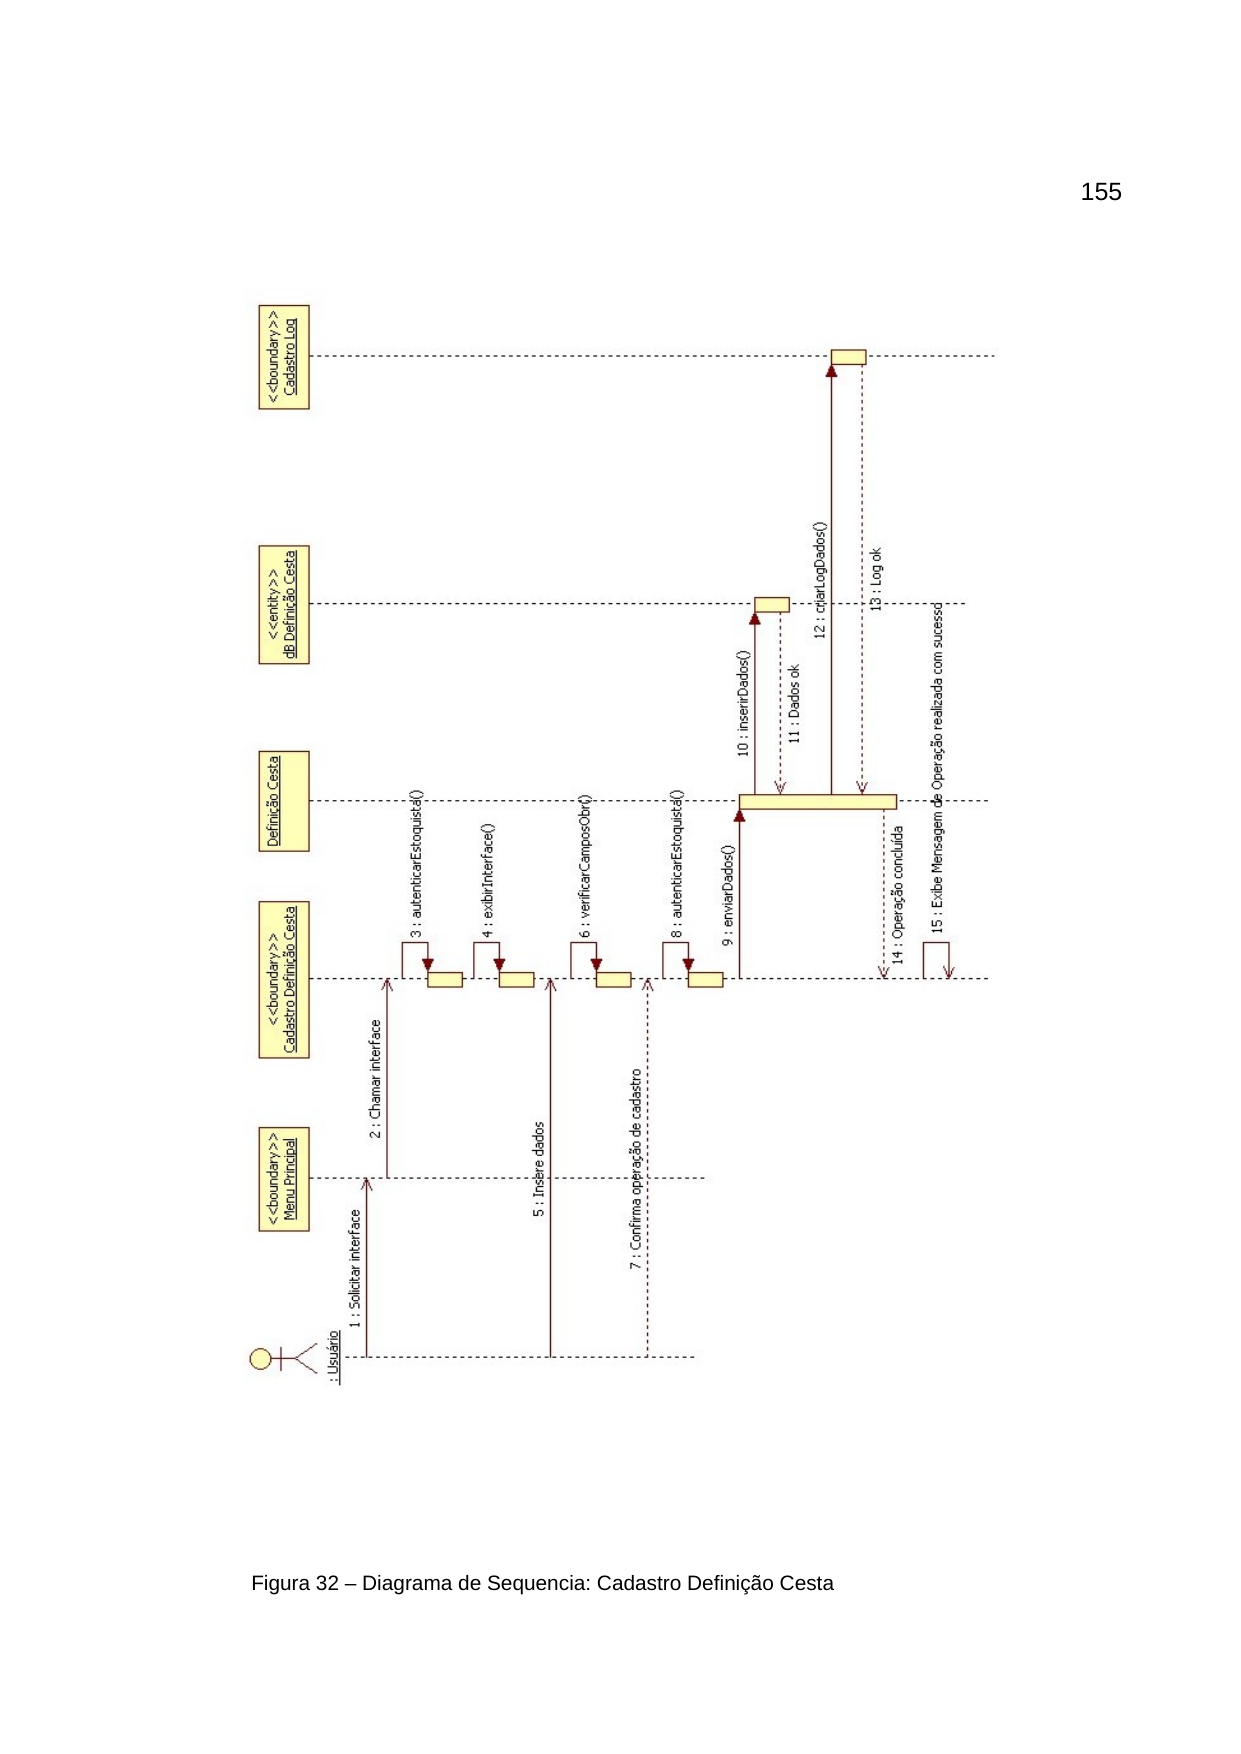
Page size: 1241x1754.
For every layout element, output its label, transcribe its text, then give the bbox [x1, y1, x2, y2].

text Figura 32 – Diagrama de Sequencia: Cadastro Definição Cesta [177, 1571, 1122, 1595]
picture [223, 281, 1020, 1424]
